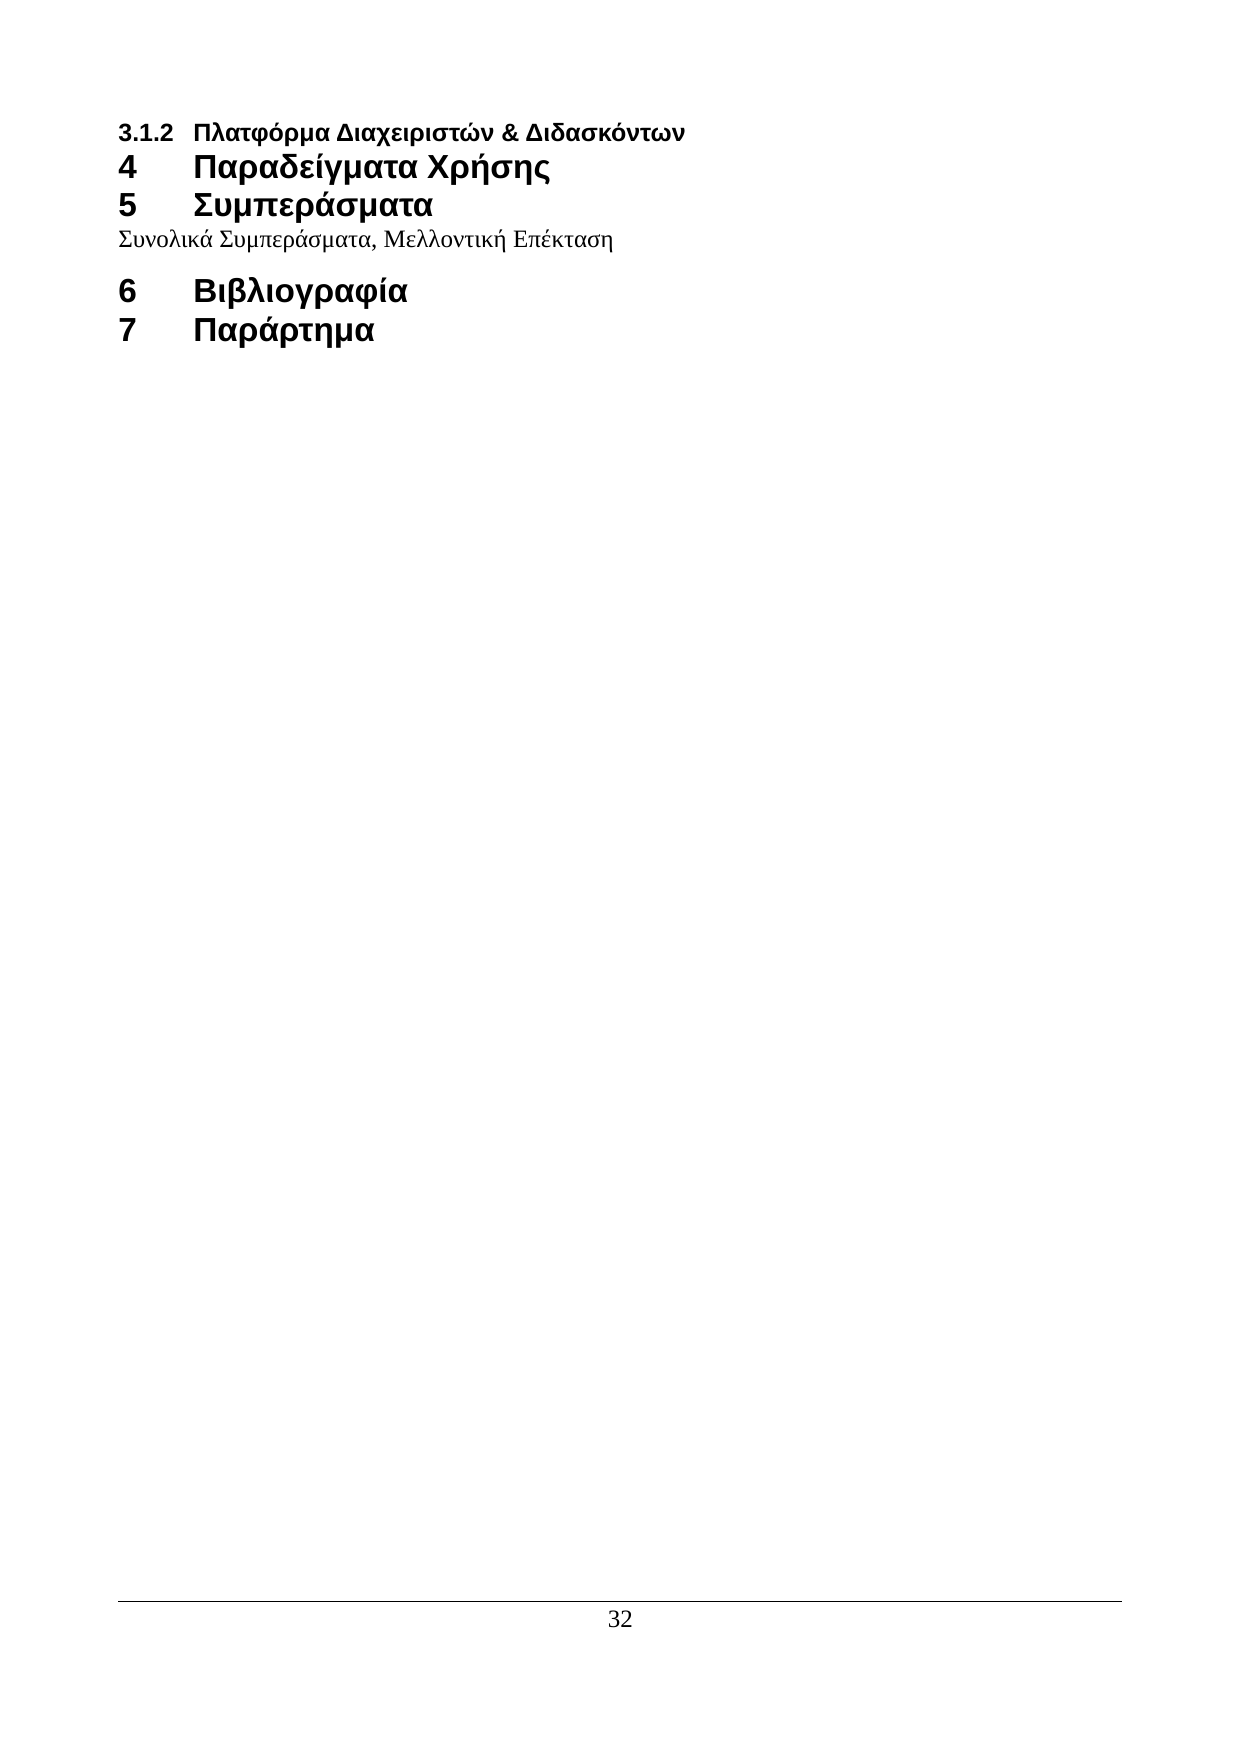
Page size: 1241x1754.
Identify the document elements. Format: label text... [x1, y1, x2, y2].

subtitle Βιβλιογραφία [118, 271, 1122, 310]
subtitle Παραδείγματα Χρήσης [118, 147, 1122, 185]
text Συνολικά Συμπεράσματα, Μελλοντική Επέκταση [118, 224, 1122, 252]
subtitle Συμπεράσματα [118, 185, 1122, 224]
subtitle Πλατφόρμα Διαχειριστών & Διδασκόντων [118, 118, 1122, 147]
subtitle Παράρτημα [118, 310, 1122, 348]
